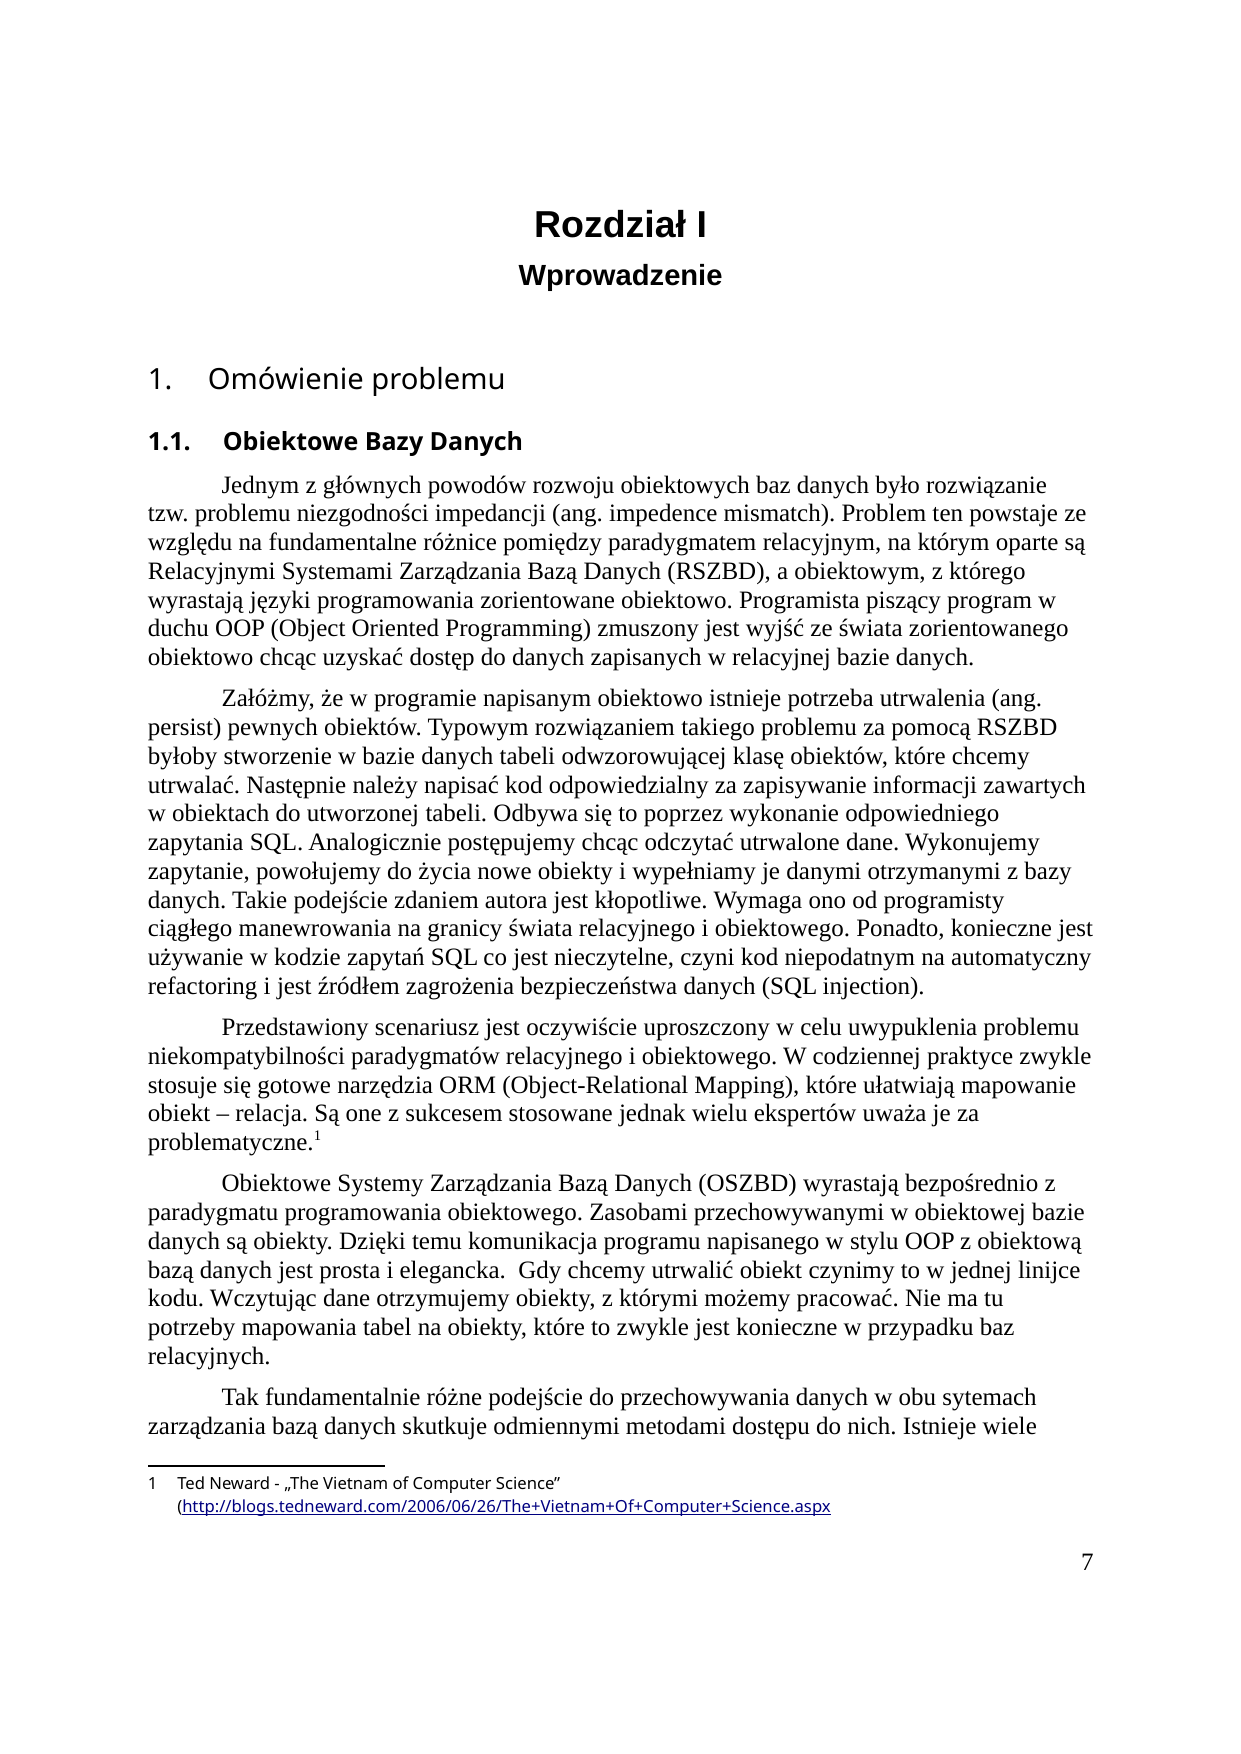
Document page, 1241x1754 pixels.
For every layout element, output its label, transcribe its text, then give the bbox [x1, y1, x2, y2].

text Przedstawiony scenariusz jest oczywiście uproszczony w celu uwypuklenia problemu niekompatybilności paradygmatów relacyjnego i obiektowego. W codziennej praktyce zwykle stosuje się gotowe narzędzia ORM (Object-Relational Mapping), które ułatwiają mapowanie obiekt – relacja. Są one z sukcesem stosowane jednak wielu ekspertów uważa je za problematyczne. [148, 1012, 1093, 1156]
text Jednym z głównych powodów rozwoju obiektowych baz danych było rozwiązanie tzw. problemu niezgodności impedancji (ang. impedence mismatch). Problem ten powstaje ze względu na fundamentalne różnice pomiędzy paradygmatem relacyjnym, na którym oparte są Relacyjnymi Systemami Zarządzania Bazą Danych (RSZBD), a obiektowym, z którego wyrastają języki programowania zorientowane obiektowo. Programista piszący program w duchu OOP (Object Oriented Programming) zmuszony jest wyjść ze świata zorientowanego obiektowo chcąc uzyskać dostęp do danych zapisanych w relacyjnej bazie danych. [148, 470, 1093, 671]
text Obiektowe Systemy Zarządzania Bazą Danych (OSZBD) wyrastają bezpośrednio z paradygmatu programowania obiektowego. Zasobami przechowywanymi w obiektowej bazie danych są obiekty. Dzięki temu komunikacja programu napisanego w stylu OOP z obiektową bazą danych jest prosta i elegancka. Gdy chcemy utrwalić obiekt czynimy to w jednej linijce kodu. Wczytując dane otrzymujemy obiekty, z którymi możemy pracować. Nie ma tu potrzeby mapowania tabel na obiekty, które to zwykle jest konieczne w przypadku baz relacyjnych. [148, 1168, 1093, 1370]
text Załóżmy, że w programie napisanym obiektowo istnieje potrzeba utrwalenia (ang. persist) pewnych obiektów. Typowym rozwiązaniem takiego problemu za pomocą RSZBD byłoby stworzenie w bazie danych tabeli odwzorowującej klasę obiektów, które chcemy utrwalać. Następnie należy napisać kod odpowiedzialny za zapisywanie informacji zawartych w obiektach do utworzonej tabeli. Odbywa się to poprzez wykonanie odpowiedniego zapytania SQL. Analogicznie postępujemy chcąc odczytać utrwalone dane. Wykonujemy zapytanie, powołujemy do życia nowe obiekty i wypełniamy je danymi otrzymanymi z bazy danych. Takie podejście zdaniem autora jest kłopotliwe. Wymaga ono od programisty ciągłego manewrowania na granicy świata relacyjnego i obiektowego. Ponadto, konieczne jest używanie w kodzie zapytań SQL co jest nieczytelne, czyni kod niepodatnym na automatyczny refactoring i jest źródłem zagrożenia bezpieczeństwa danych (SQL injection). [148, 683, 1093, 1000]
text Wprowadzenie [148, 258, 1093, 291]
text Tak fundamentalnie różne podejście do przechowywania danych w obu sytemach zarządzania bazą danych skutkuje odmiennymi metodami dostępu do nich. Istnieje wiele [148, 1382, 1093, 1440]
text Ted Neward - „The Vietnam of Computer Science” (http://blogs.tedneward.com/2006/06/26/The+Vietnam+Of+Computer+Science.aspx [148, 1472, 1093, 1517]
subtitle Rozdział I [148, 202, 1093, 245]
subtitle Omówienie problemu [148, 358, 1093, 398]
subtitle Obiektowe Bazy Danych [148, 423, 1093, 457]
